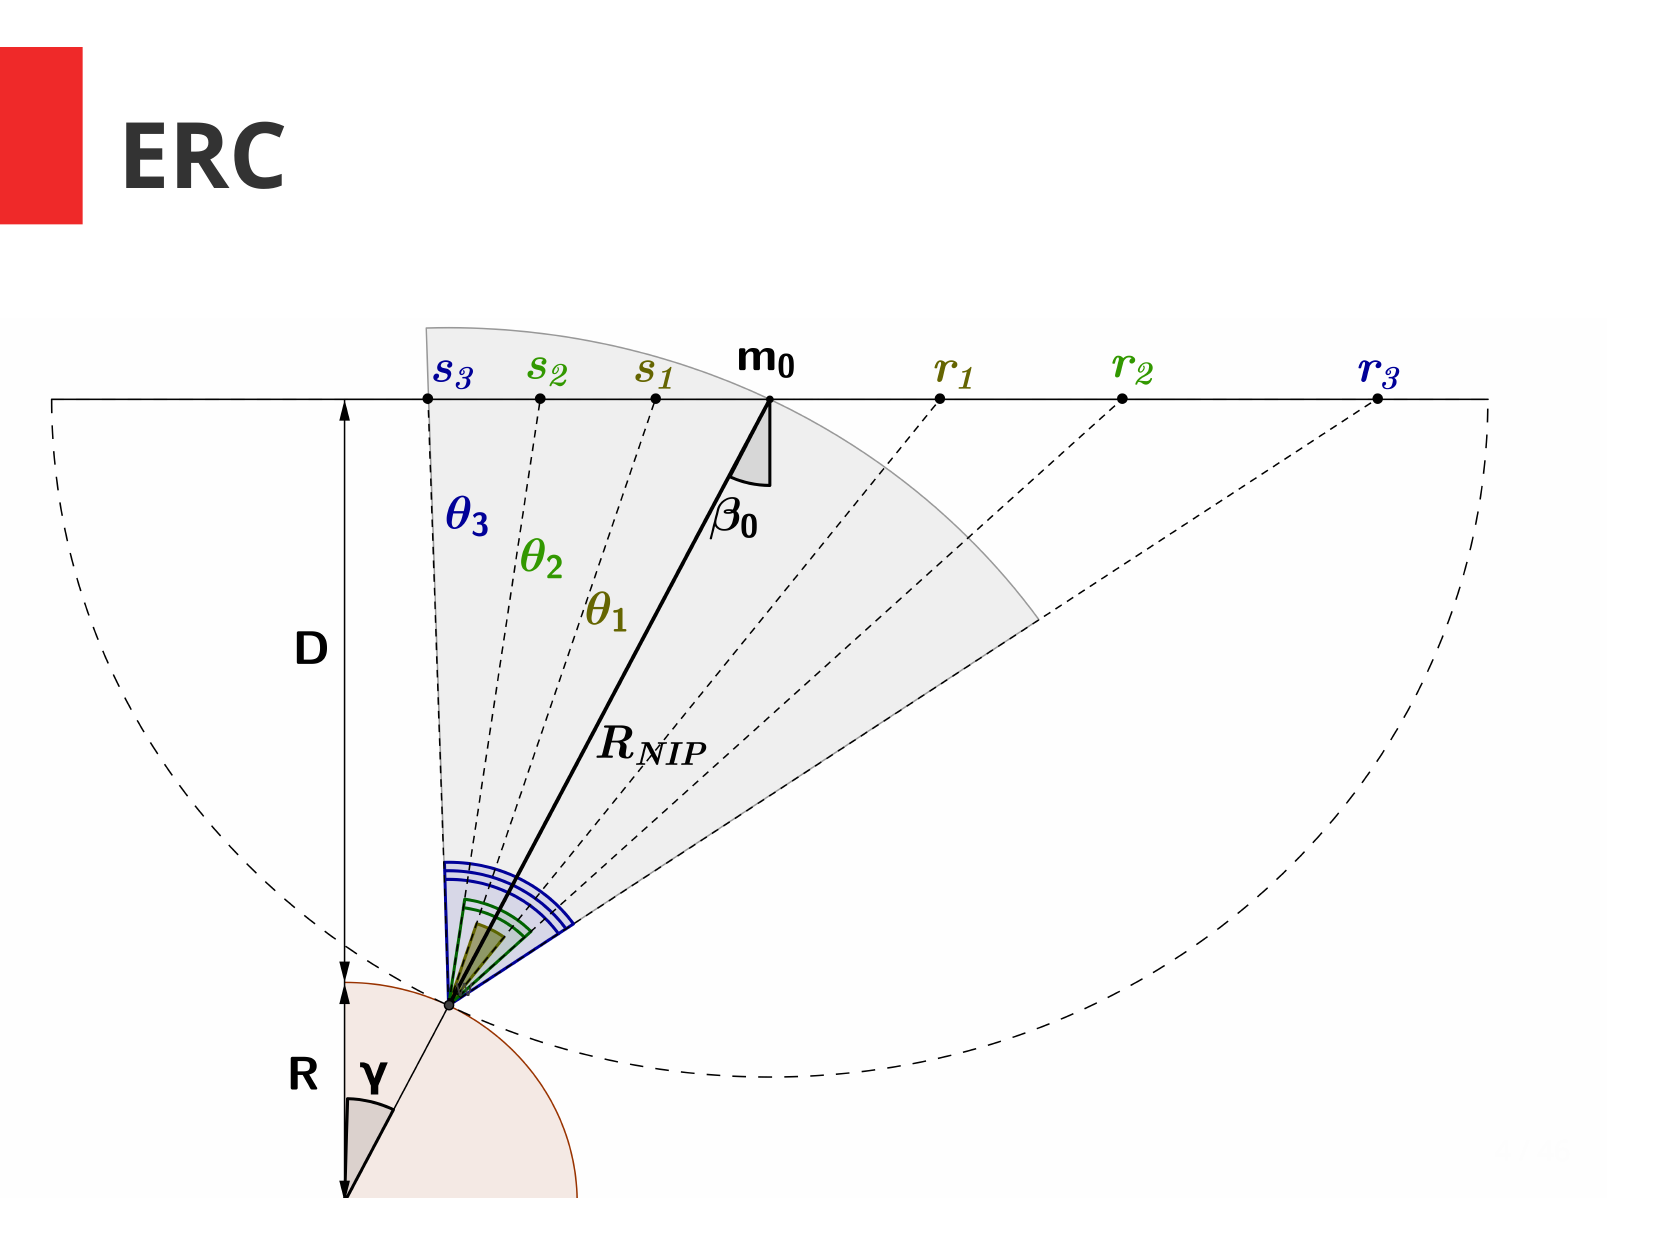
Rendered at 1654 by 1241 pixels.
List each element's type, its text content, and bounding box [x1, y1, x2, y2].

title ERC [118, 49, 1571, 257]
picture [0, 318, 1607, 1198]
